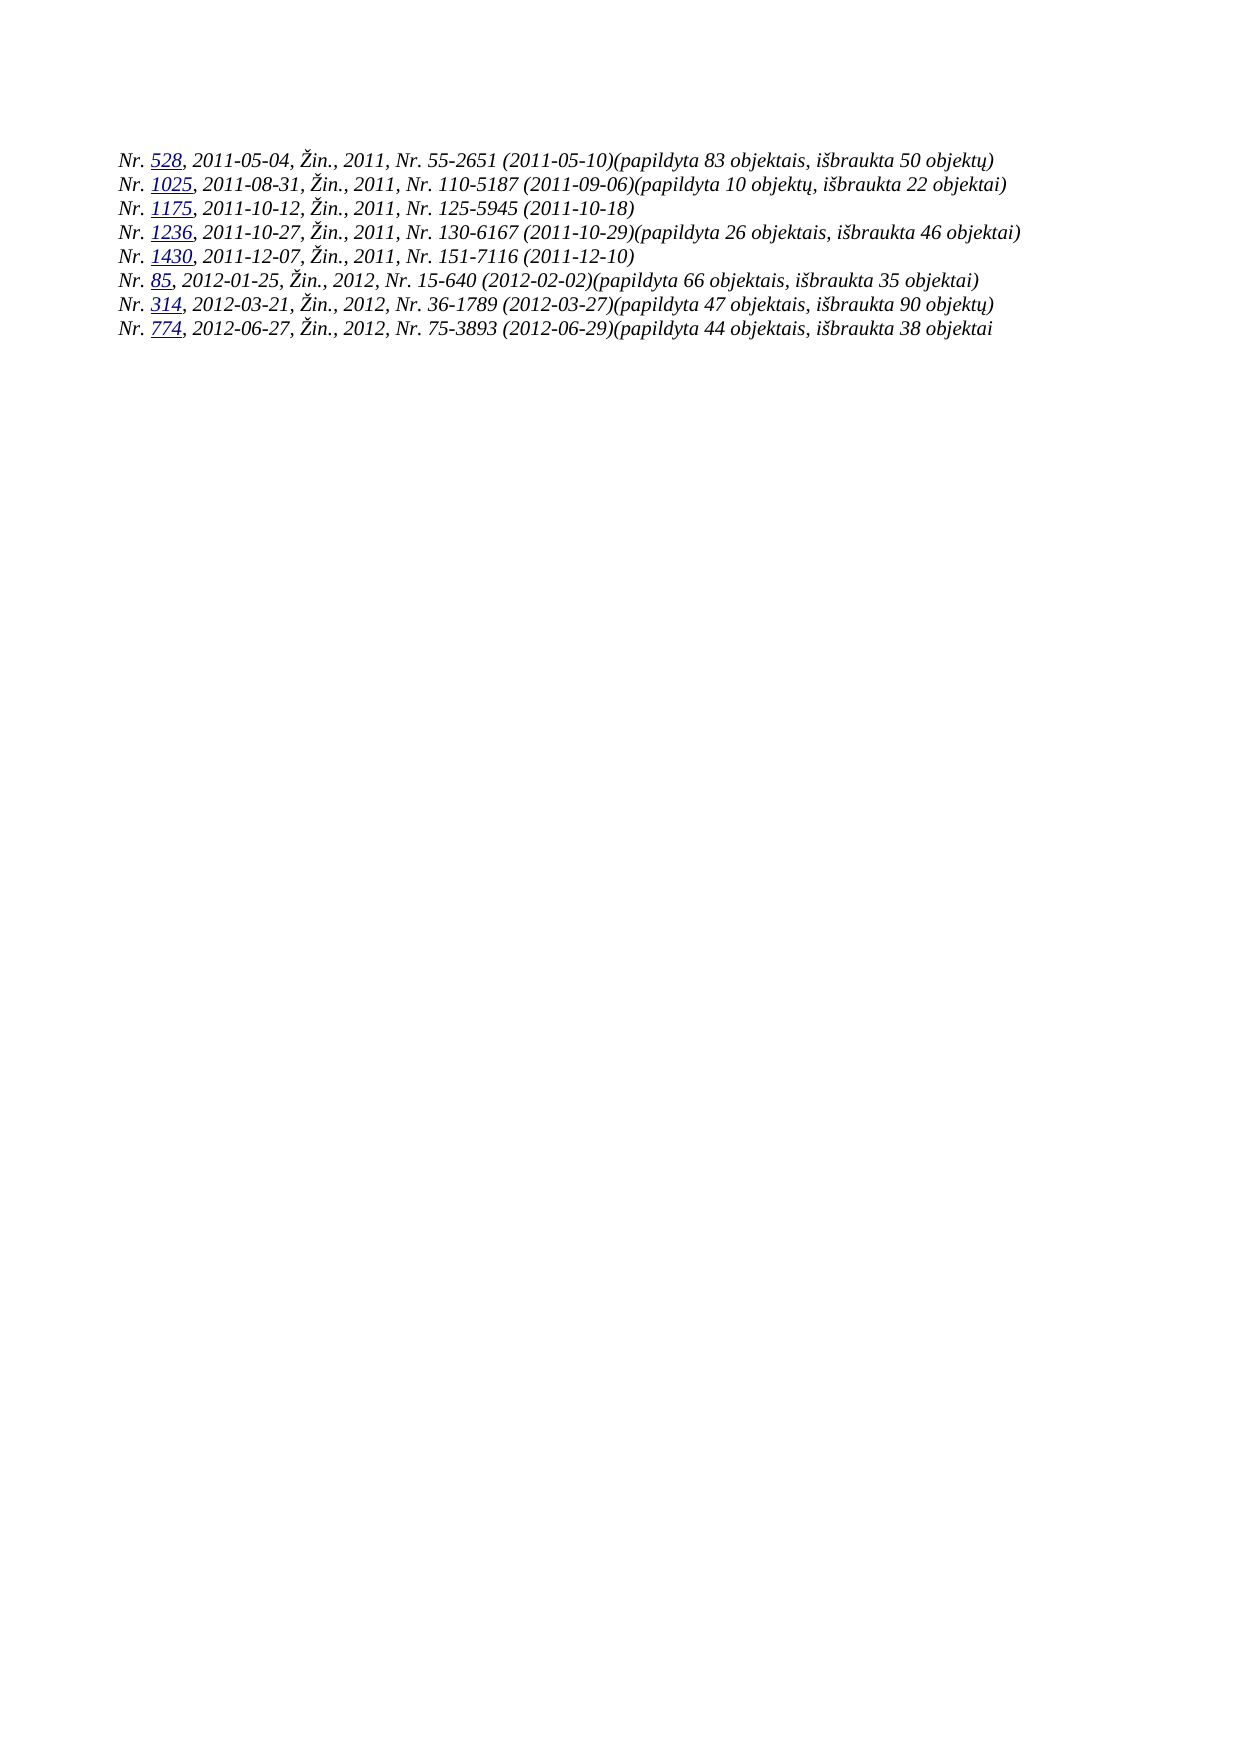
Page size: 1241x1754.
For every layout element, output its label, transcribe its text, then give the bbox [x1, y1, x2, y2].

text Nr. 528, 2011-05-04, Žin., 2011, Nr. 55-2651 (2011-05-10)(papildyta 83 objektais, išbraukta 50 objektų) [118, 148, 1181, 172]
text Nr. 1025, 2011-08-31, Žin., 2011, Nr. 110-5187 (2011-09-06)(papildyta 10 objektų, išbraukta 22 objektai) [118, 172, 1181, 196]
text Nr. 1236, 2011-10-27, Žin., 2011, Nr. 130-6167 (2011-10-29)(papildyta 26 objektais, išbraukta 46 objektai) [118, 220, 1181, 244]
text Nr. 1430, 2011-12-07, Žin., 2011, Nr. 151-7116 (2011-12-10) [118, 244, 1181, 268]
text Nr. 85, 2012-01-25, Žin., 2012, Nr. 15-640 (2012-02-02)(papildyta 66 objektais, išbraukta 35 objektai) [118, 268, 1181, 292]
text Nr. 314, 2012-03-21, Žin., 2012, Nr. 36-1789 (2012-03-27)(papildyta 47 objektais, išbraukta 90 objektų) [118, 292, 1181, 316]
text Nr. 1175, 2011-10-12, Žin., 2011, Nr. 125-5945 (2011-10-18) [118, 196, 1181, 220]
text Nr. 774, 2012-06-27, Žin., 2012, Nr. 75-3893 (2012-06-29)(papildyta 44 objektais, išbraukta 38 objektai [118, 316, 1181, 340]
